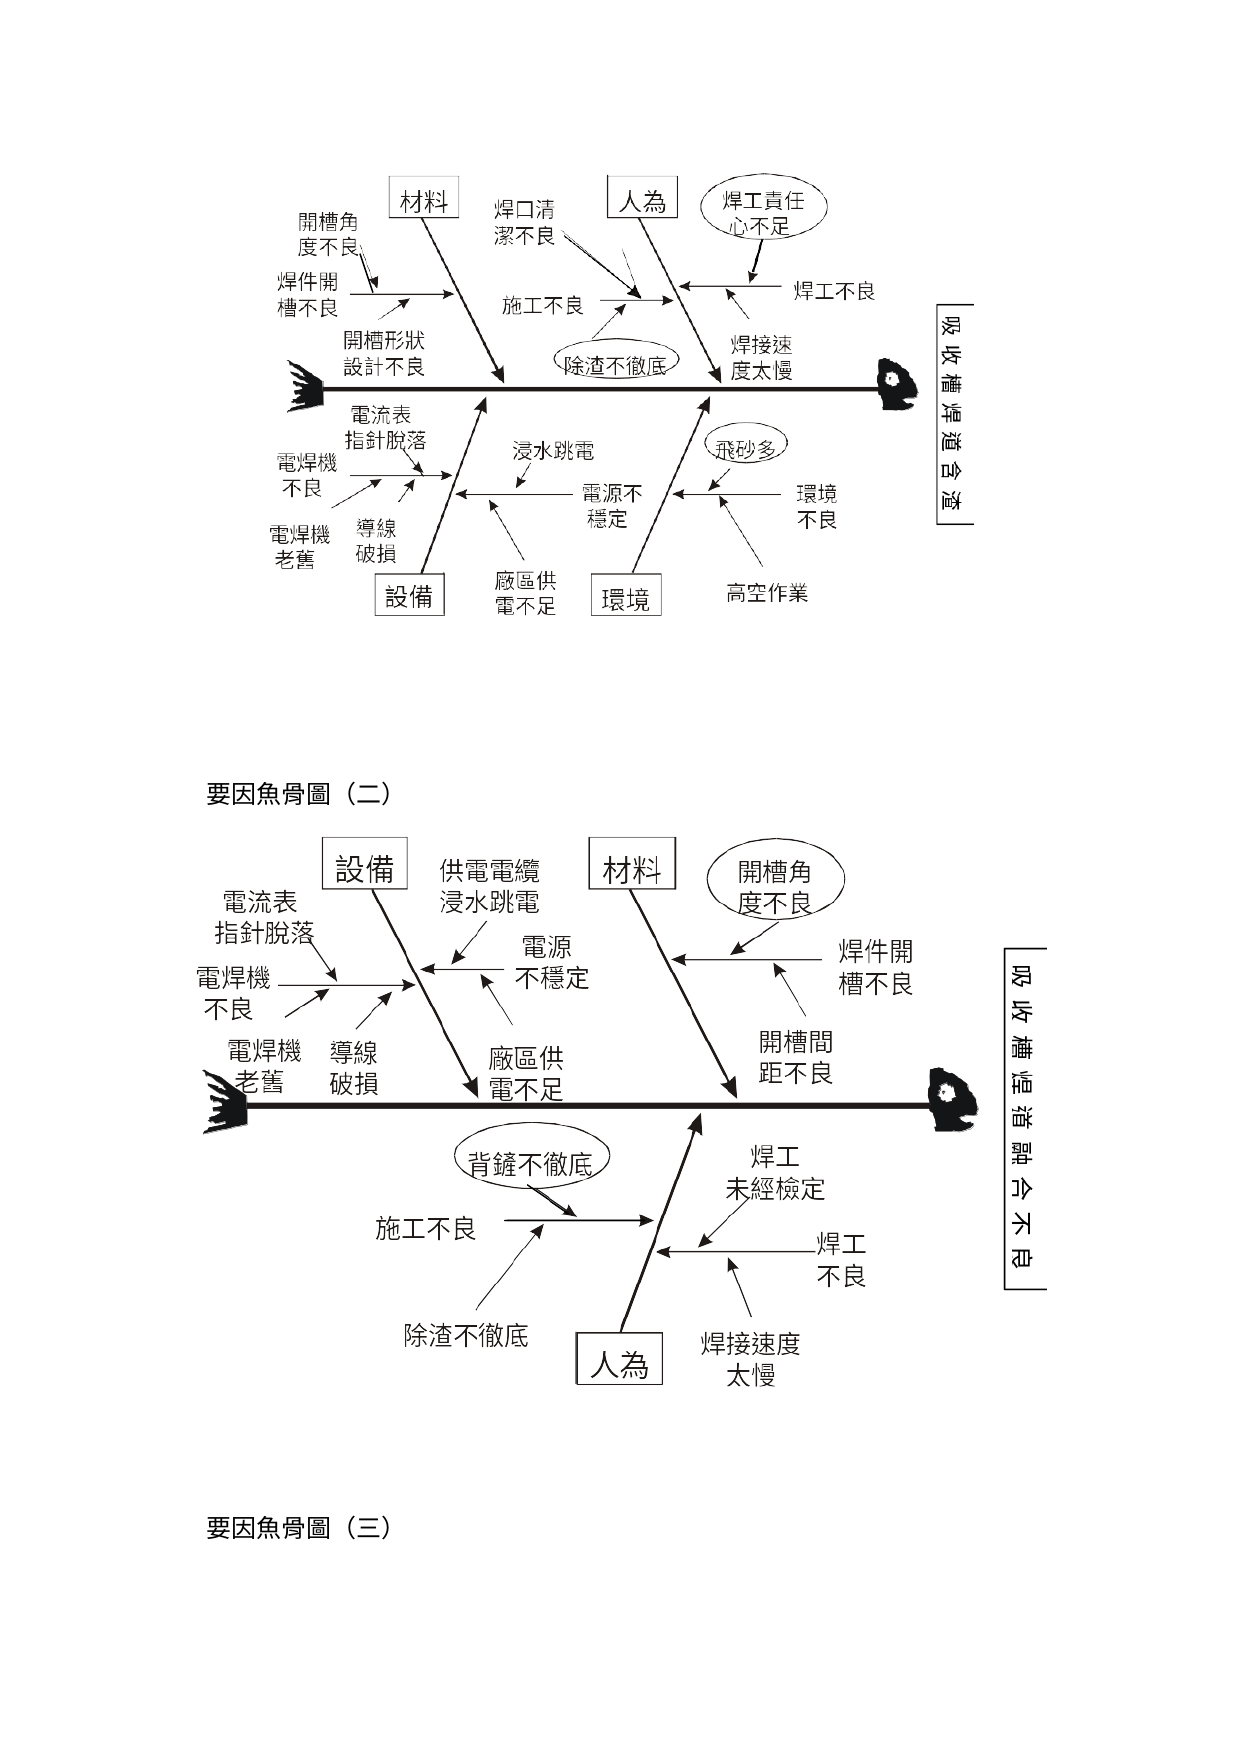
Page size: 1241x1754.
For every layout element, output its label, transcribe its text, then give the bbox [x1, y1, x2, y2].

text 要因魚骨圖（三） [206, 1508, 1092, 1544]
text 要因魚骨圖（二） [206, 775, 1092, 811]
